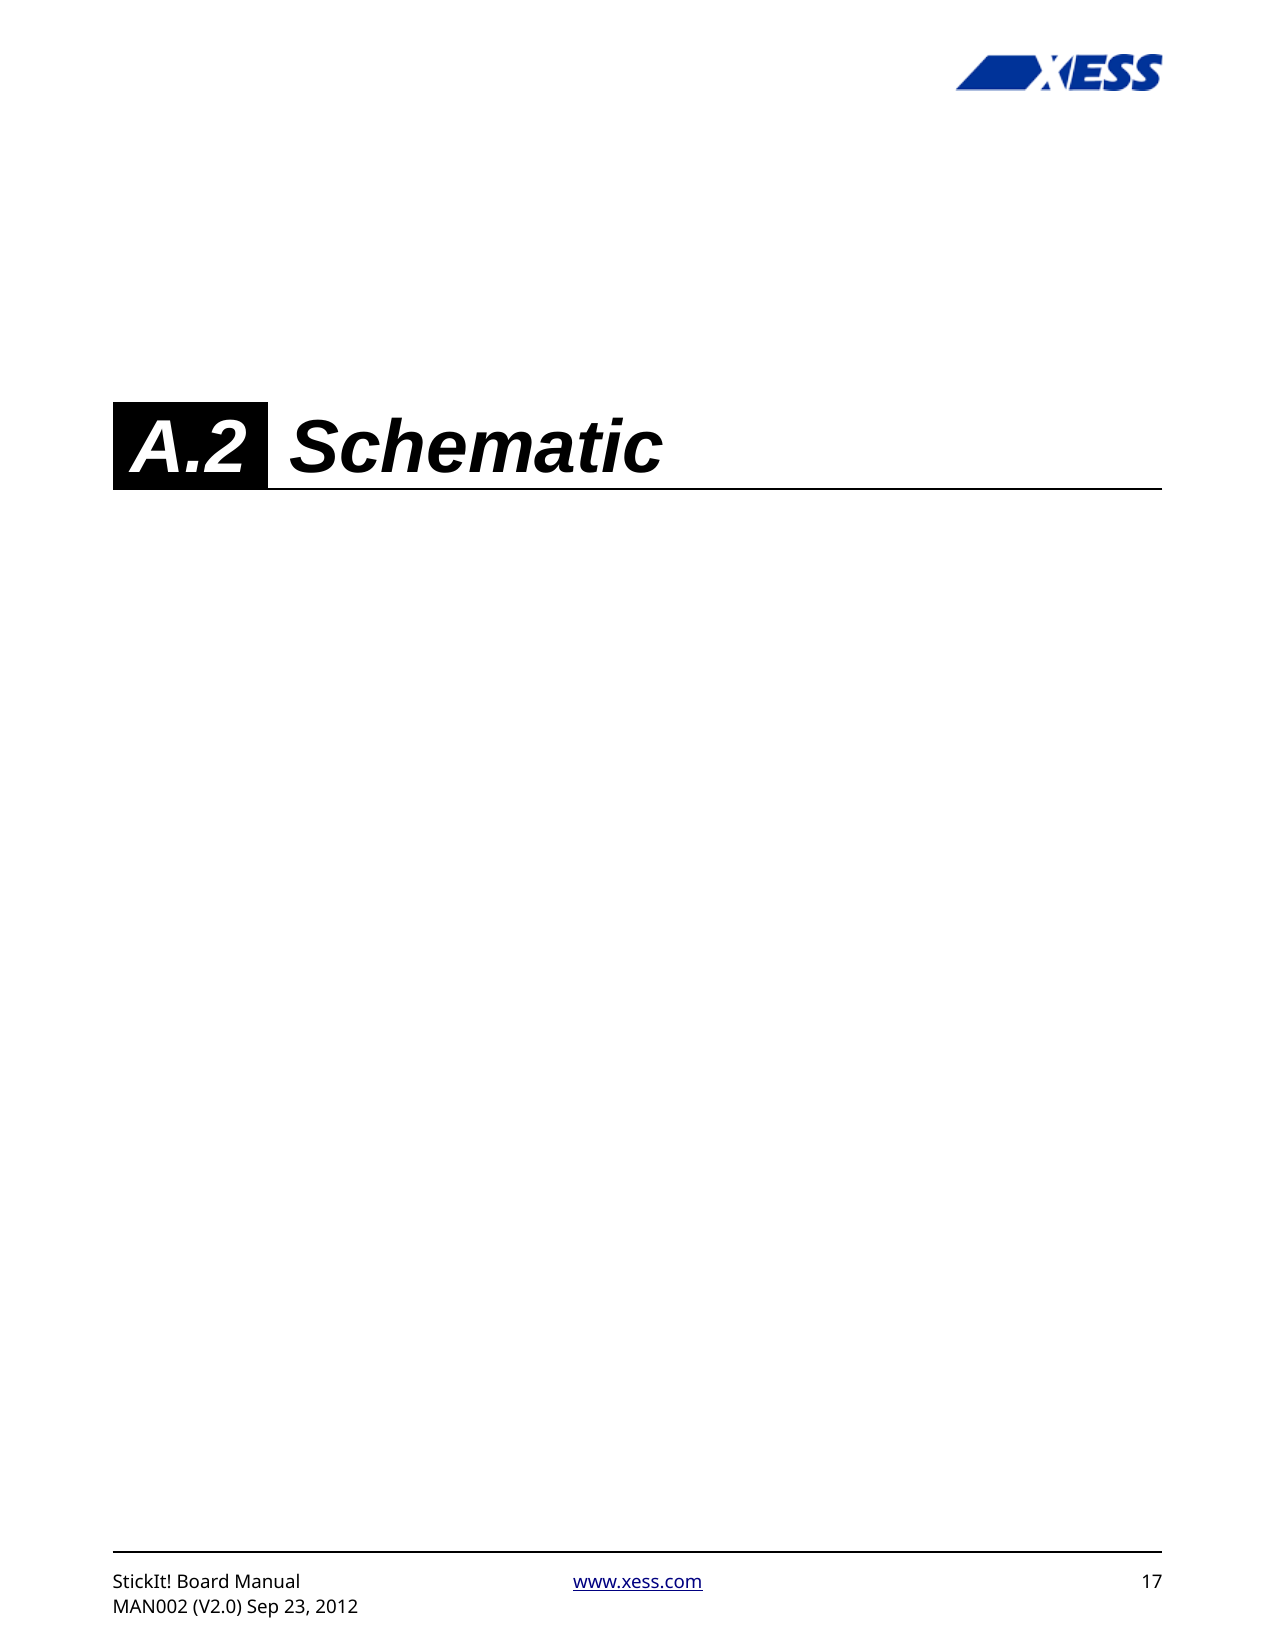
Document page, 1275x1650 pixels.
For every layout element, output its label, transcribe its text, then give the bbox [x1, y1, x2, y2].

picture [955, 54, 1163, 91]
subtitle Schematic [268, 402, 1162, 488]
